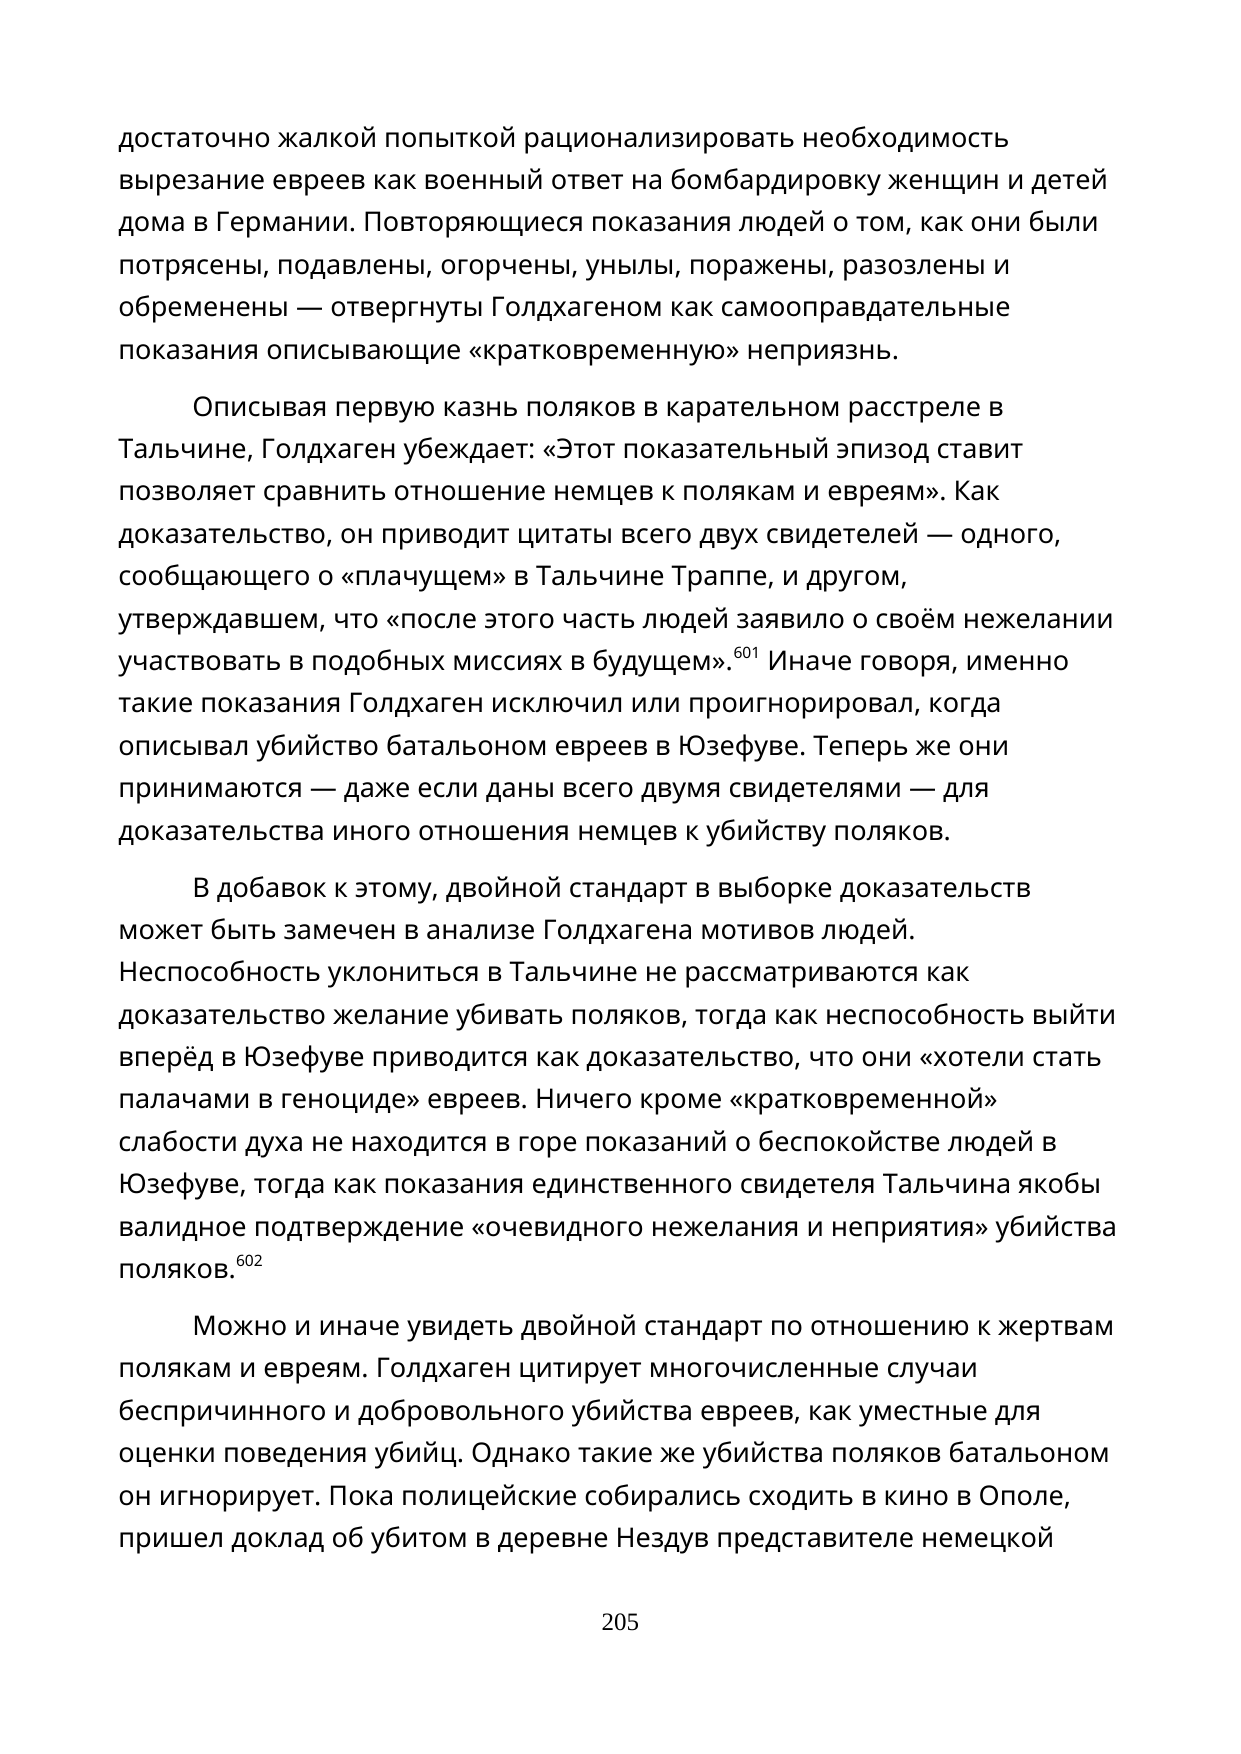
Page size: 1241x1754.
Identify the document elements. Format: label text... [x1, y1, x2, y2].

text В добавок к этому, двойной стандарт в выборке доказательств может быть замечен в анализе Голдхагена мотивов людей. Неспособность уклониться в Тальчине не рассматриваются как доказательство желание убивать поляков, тогда как неспособность выйти вперёд в Юзефуве приводится как доказательство, что они «хотели стать палачами в геноциде» евреев. Ничего кроме «кратковременной» слабости духа не находится в горе показаний о беспокойстве людей в Юзефуве, тогда как показания единственного свидетеля Тальчина якобы валидное подтверждение «очевидного нежелания и неприятия» убийства поляков. [118, 868, 1122, 1286]
text достаточно жалкой попыткой рационализировать необходимость вырезание евреев как военный ответ на бомбардировку женщин и детей дома в Германии. Повторяющиеся показания людей о том, как они были потрясены, подавлены, огорчены, унылы, поражены, разозлены и обременены — отвергнуты Голдхагеном как самооправдательные показания описывающие «кратковременную» неприязнь. [118, 118, 1122, 367]
text Описывая первую казнь поляков в карательном расстреле в Тальчине, Голдхаген убеждает: «Этот показательный эпизод ставит позволяет сравнить отношение немцев к полякам и евреям». Как доказательство, он приводит цитаты всего двух свидетелей — одного, сообщающего о «плачущем» в Тальчине Траппе, и другом, утверждавшем, что «после этого часть людей заявило о своём нежелании участвовать в подобных миссиях в будущем». Иначе говоря, именно такие показания Голдхаген исключил или проигнорировал, когда описывал убийство батальоном евреев в Юзефуве. Теперь же они принимаются — даже если даны всего двумя свидетелями — для доказательства иного отношения немцев к убийству поляков. [118, 387, 1122, 848]
text Можно и иначе увидеть двойной стандарт по отношению к жертвам полякам и евреям. Голдхаген цитирует многочисленные случаи беспричинного и добровольного убийства евреев, как уместные для оценки поведения убийц. Однако такие же убийства поляков батальоном он игнорирует. Пока полицейские собирались сходить в кино в Ополе, пришел доклад об убитом в деревне Нездув представителе немецкой [118, 1307, 1122, 1555]
